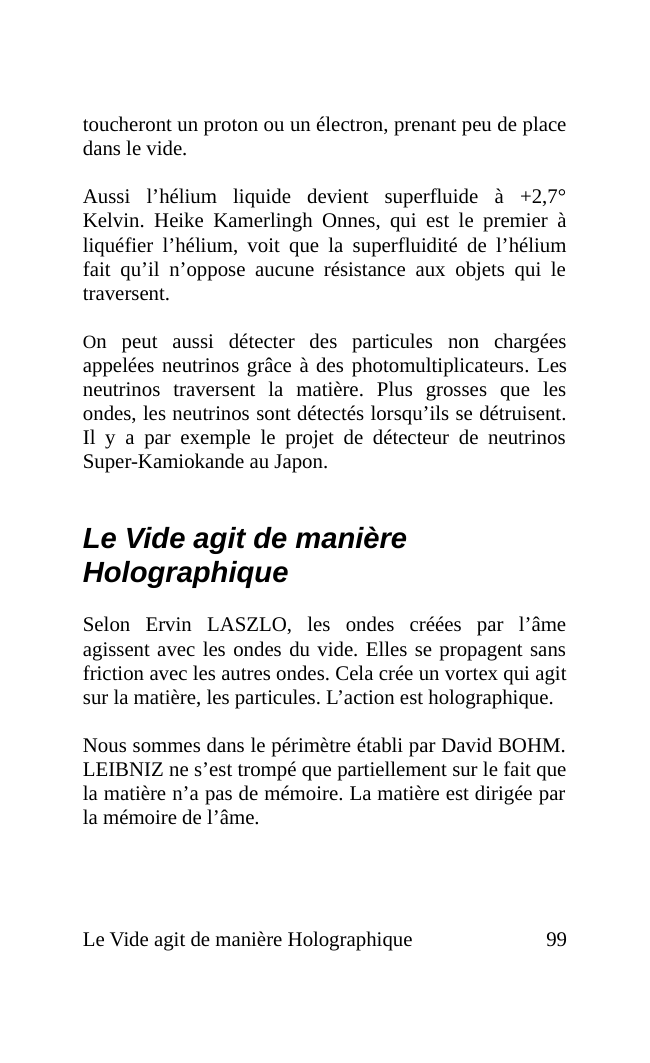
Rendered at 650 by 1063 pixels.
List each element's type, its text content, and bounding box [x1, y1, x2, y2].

text toucheront un proton ou un électron, prenant peu de place dans le vide. [83, 112, 567, 160]
text Selon Ervin LASZLO, les ondes créées par l’âme agissent avec les ondes du vide. Elles se propagent sans friction avec les autres ondes. Cela crée un vortex qui agit sur la matière, les particules. L’action est holographique. [83, 612, 567, 709]
text Aussi l’hélium liquide devient superfluide à +2,7° Kelvin. Heike Kamerlingh Onnes, qui est le premier à liquéfier l’hélium, voit que la superfluidité de l’hélium fait qu’il n’oppose aucune résistance aux objets qui le traversent. [83, 184, 567, 305]
text Nous sommes dans le périmètre établi par David BOHM. LEIBNIZ ne s’est trompé que partiellement sur le fait que la matière n’a pas de mémoire. La matière est dirigée par la mémoire de l’âme. [83, 733, 567, 829]
text On peut aussi détecter des particules non chargées appelées neutrinos grâce à des photomultiplicateurs. Les neutrinos traversent la matière. Plus grosses que les ondes, les neutrinos sont détectés lorsqu’ils se détruisent. Il y a par exemple le projet de détecteur de neutrinos Super-Kamiokande au Japon. [83, 329, 567, 473]
subtitle Le Vide agit de manière Holographique [83, 521, 567, 588]
